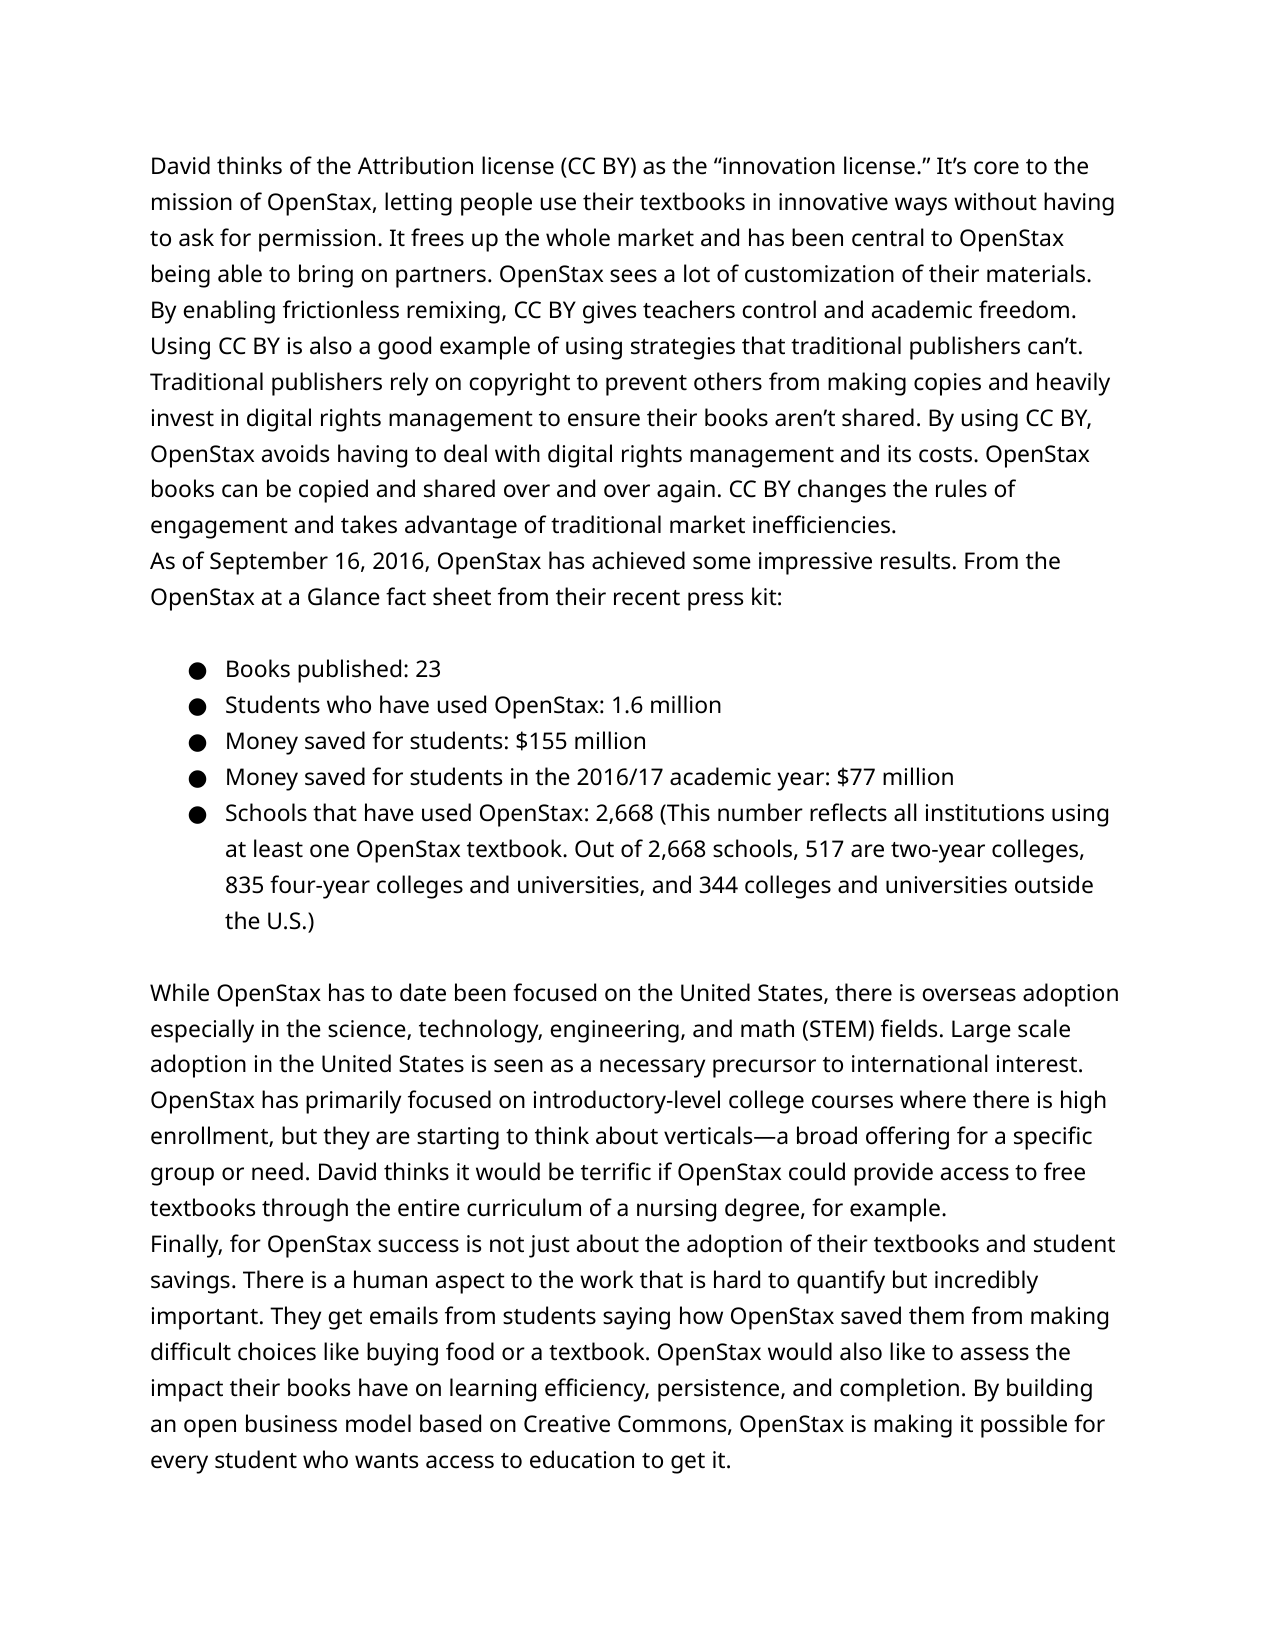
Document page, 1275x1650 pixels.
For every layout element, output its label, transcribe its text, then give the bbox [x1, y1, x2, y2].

text David thinks of the Attribution license (CC BY) as the “innovation license.” It’s core to the mission of OpenStax, letting people use their textbooks in innovative ways without having to ask for permission. It frees up the whole market and has been central to OpenStax being able to bring on partners. OpenStax sees a lot of customization of their materials. By enabling frictionless remixing, CC BY gives teachers control and academic freedom. [150, 150, 1125, 325]
text Using CC BY is also a good example of using strategies that traditional publishers can’t. Traditional publishers rely on copyright to prevent others from making copies and heavily invest in digital rights management to ensure their books aren’t shared. By using CC BY, OpenStax avoids having to deal with digital rights management and its costs. OpenStax books can be copied and shared over and over again. CC BY changes the rules of engagement and takes advantage of traditional market inefficiencies. [150, 330, 1125, 541]
text While OpenStax has to date been focused on the United States, there is overseas adoption especially in the science, technology, engineering, and math (STEM) fields. Large scale adoption in the United States is seen as a necessary precursor to international interest. [150, 977, 1125, 1080]
list Money saved for students: $155 million [187, 725, 1125, 756]
text OpenStax has primarily focused on introductory-level college courses where there is high enrollment, but they are starting to think about verticals—a broad offering for a specific group or need. David thinks it would be terrific if OpenStax could provide access to free textbooks through the entire curriculum of a nursing degree, for example. [150, 1084, 1125, 1223]
list Money saved for students in the 2016/17 academic year: $77 million [187, 761, 1125, 792]
list Students who have used OpenStax: 1.6 million [187, 689, 1125, 720]
text Finally, for OpenStax success is not just about the adoption of their textbooks and student savings. There is a human aspect to the work that is hard to quantify but incredibly important. They get emails from students saying how OpenStax saved them from making difficult choices like buying food or a textbook. OpenStax would also like to assess the impact their books have on learning efficiency, persistence, and completion. By building an open business model based on Creative Commons, OpenStax is making it possible for every student who wants access to education to get it. [150, 1228, 1125, 1475]
list Schools that have used OpenStax: 2,668 (This number reflects all institutions using at least one OpenStax textbook. Out of 2,668 schools, 517 are two-year colleges, 835 four-year colleges and universities, and 344 colleges and universities outside the U.S.) [187, 797, 1125, 936]
text As of September 16, 2016, OpenStax has achieved some impressive results. From the OpenStax at a Glance fact sheet from their recent press kit: [150, 545, 1125, 612]
list Books published: 23 [187, 653, 1125, 684]
